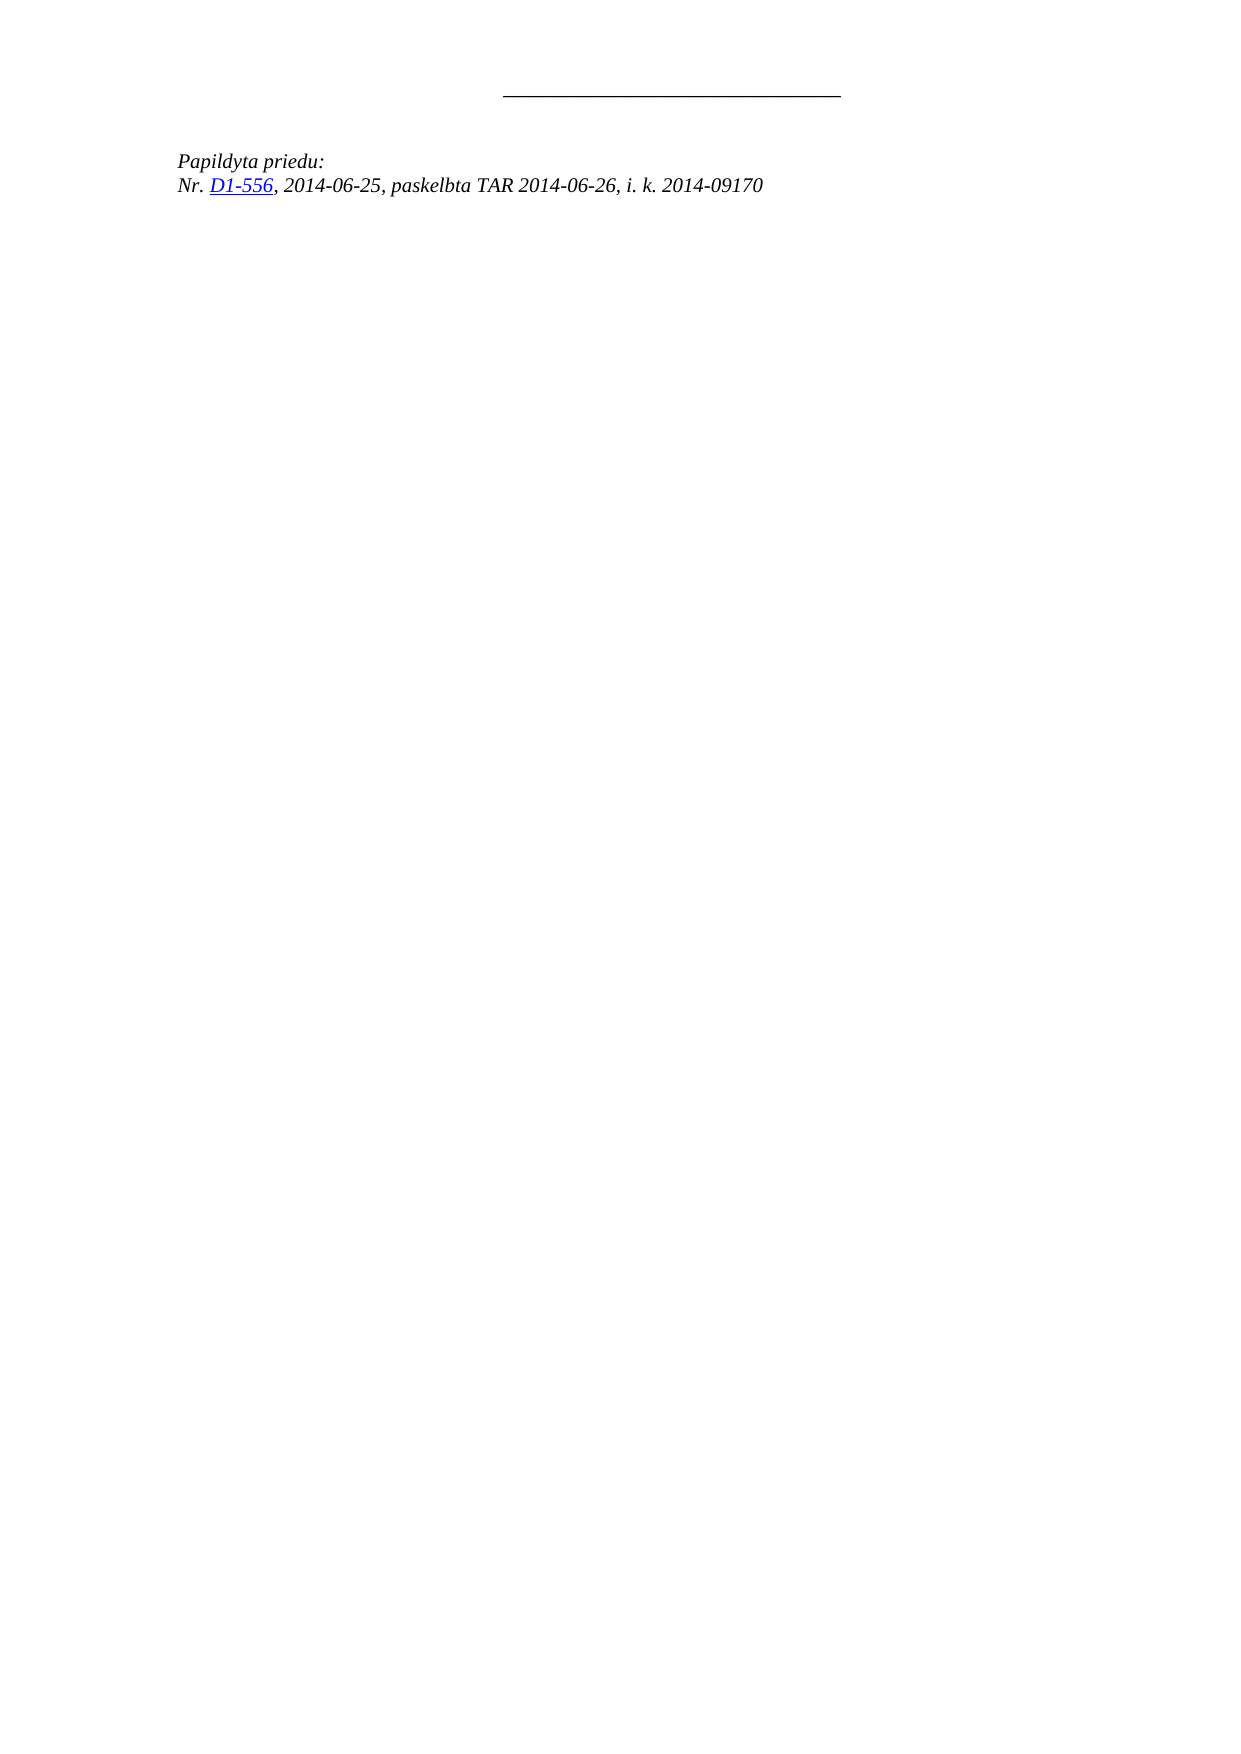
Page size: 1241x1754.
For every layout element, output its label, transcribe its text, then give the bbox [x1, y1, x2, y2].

text Nr. D1-556, 2014-06-25, paskelbta TAR 2014-06-26, i. k. 2014-09170 [177, 173, 1166, 197]
text ___________________________ [177, 71, 1166, 99]
text Papildyta priedu: [177, 149, 1166, 173]
